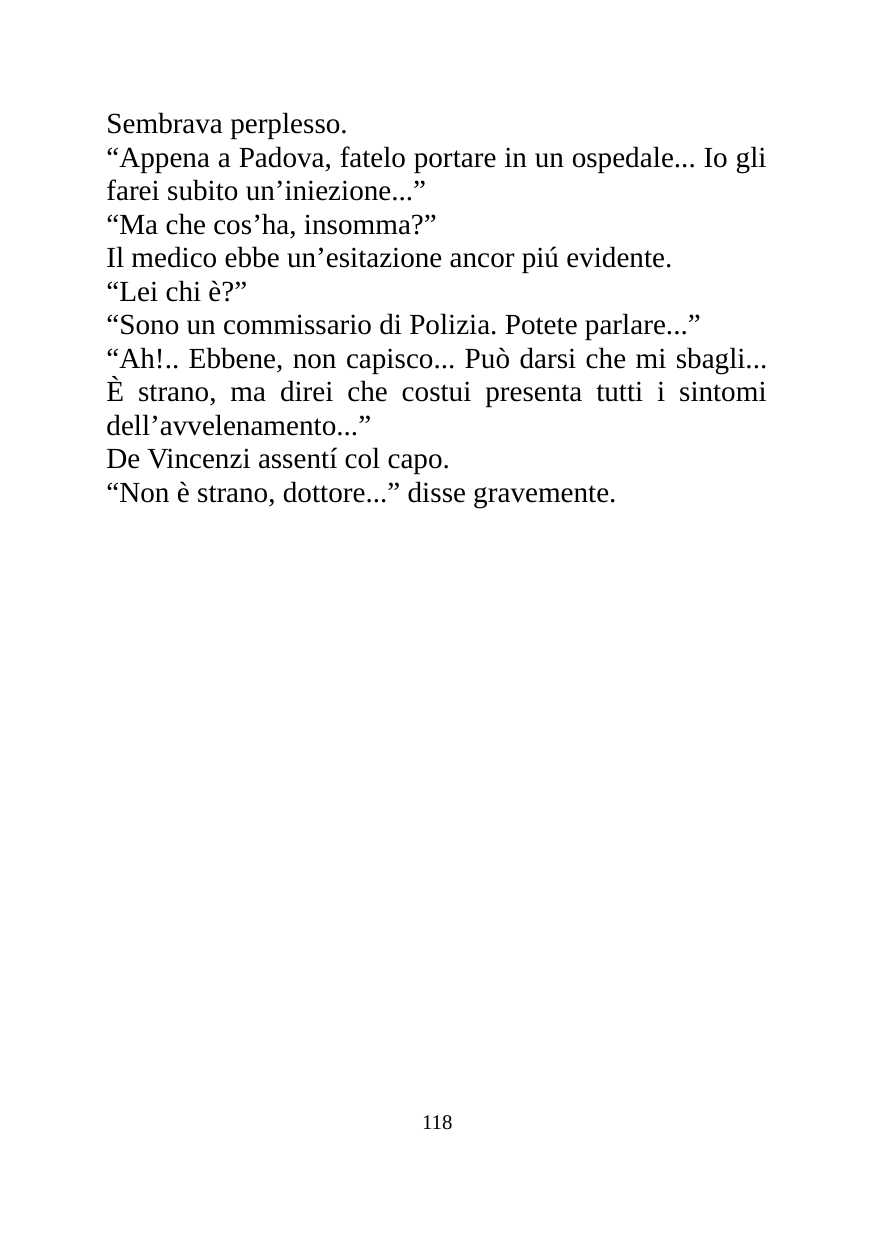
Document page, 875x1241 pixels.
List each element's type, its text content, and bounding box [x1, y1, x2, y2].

text “Ah!.. Ebbene, non capisco... Può darsi che mi sbagli... È strano, ma direi che costui presenta tutti i sintomi dell’avvelenamento...” [106, 341, 768, 442]
text “Lei chi è?” [106, 274, 768, 307]
text “Sono un commissario di Polizia. Potete parlare...” [106, 307, 768, 341]
text De Vincenzi assentí col capo. [106, 442, 768, 475]
text “Appena a Padova, fatelo portare in un ospedale... Io gli farei subito un’iniezione...” [106, 140, 768, 207]
text “Ma che cos’ha, insomma?” [106, 207, 768, 240]
text Il medico ebbe un’esitazione ancor piú evidente. [106, 240, 768, 274]
text Sembrava perplesso. [106, 106, 768, 140]
text “Non è strano, dottore...” disse gravemente. [106, 475, 768, 509]
